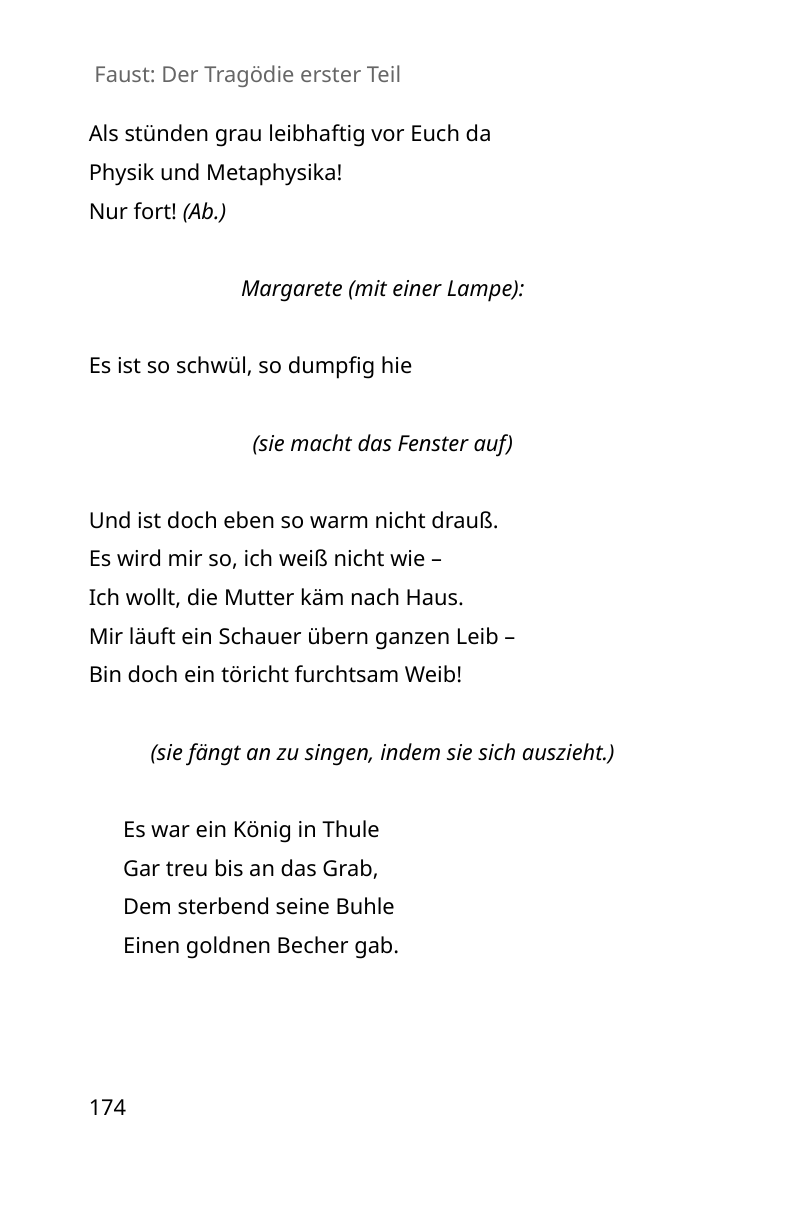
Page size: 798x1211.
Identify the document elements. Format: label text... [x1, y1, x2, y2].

text Als stünden grau leibhaftig vor Euch da Physik und Metaphysika! Nur fort! (Ab.) [88, 118, 679, 225]
text Es war ein König in Thule Gar treu bis an das Grab, Dem sterbend seine Buhle Einen goldnen Becher gab. [88, 787, 679, 960]
text Und ist doch eben so warm nicht drauß. Es wird mir so, ich weiß nicht wie – Ich wollt, die Mutter käm nach Haus. Mir läuft ein Schauer übern ganzen Leib – Bin doch ein töricht furchtsam Weib! [88, 478, 679, 689]
text Margarete (mit einer Lampe): [88, 252, 679, 303]
text (sie macht das Fenster auf) [88, 407, 679, 457]
text Es ist so schwül, so dumpfig hie [88, 323, 679, 380]
text (sie fängt an zu singen, indem sie sich auszieht.) [88, 716, 679, 766]
